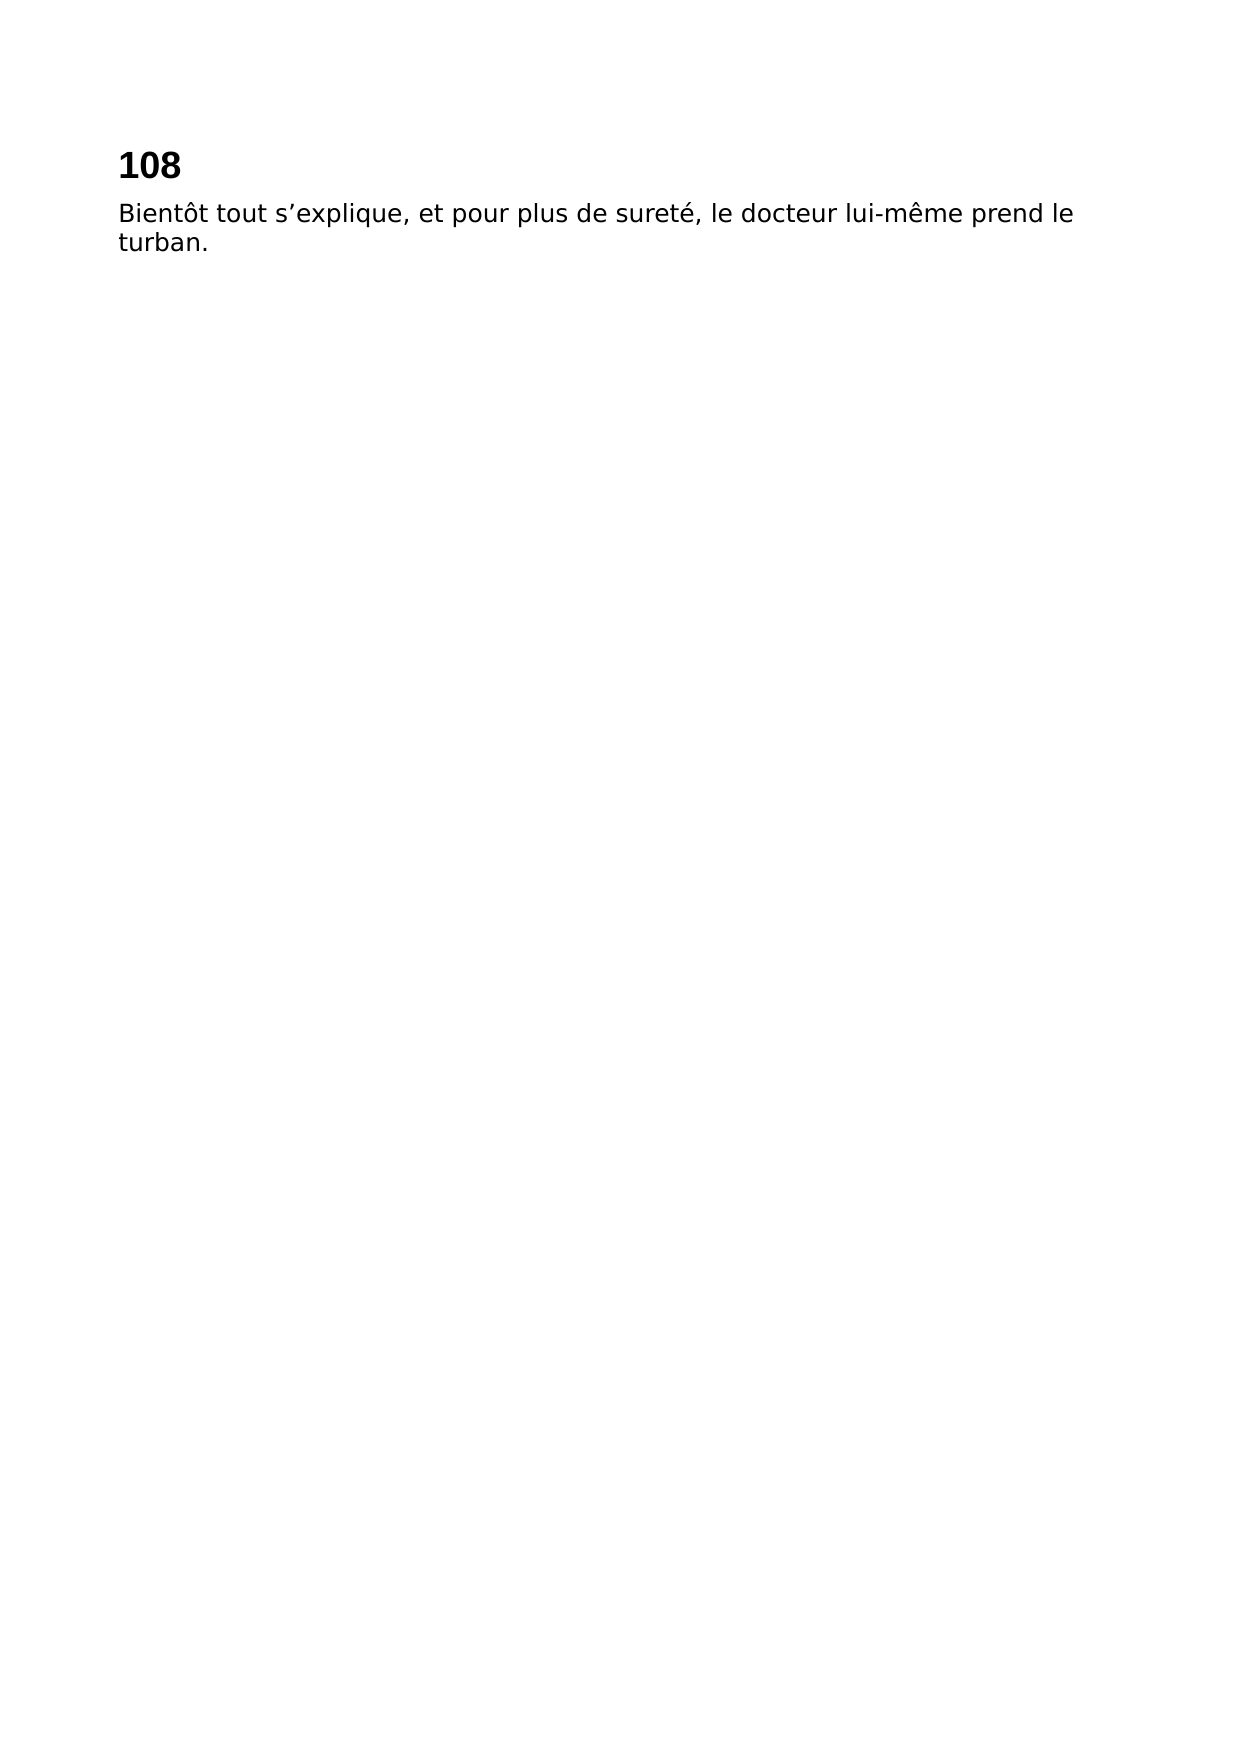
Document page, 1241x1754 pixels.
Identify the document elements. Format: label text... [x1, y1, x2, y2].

text Bientôt tout s’explique, et pour plus de sureté, le docteur lui-même prend le turban. [118, 199, 1122, 258]
subtitle 108 [118, 143, 1122, 187]
